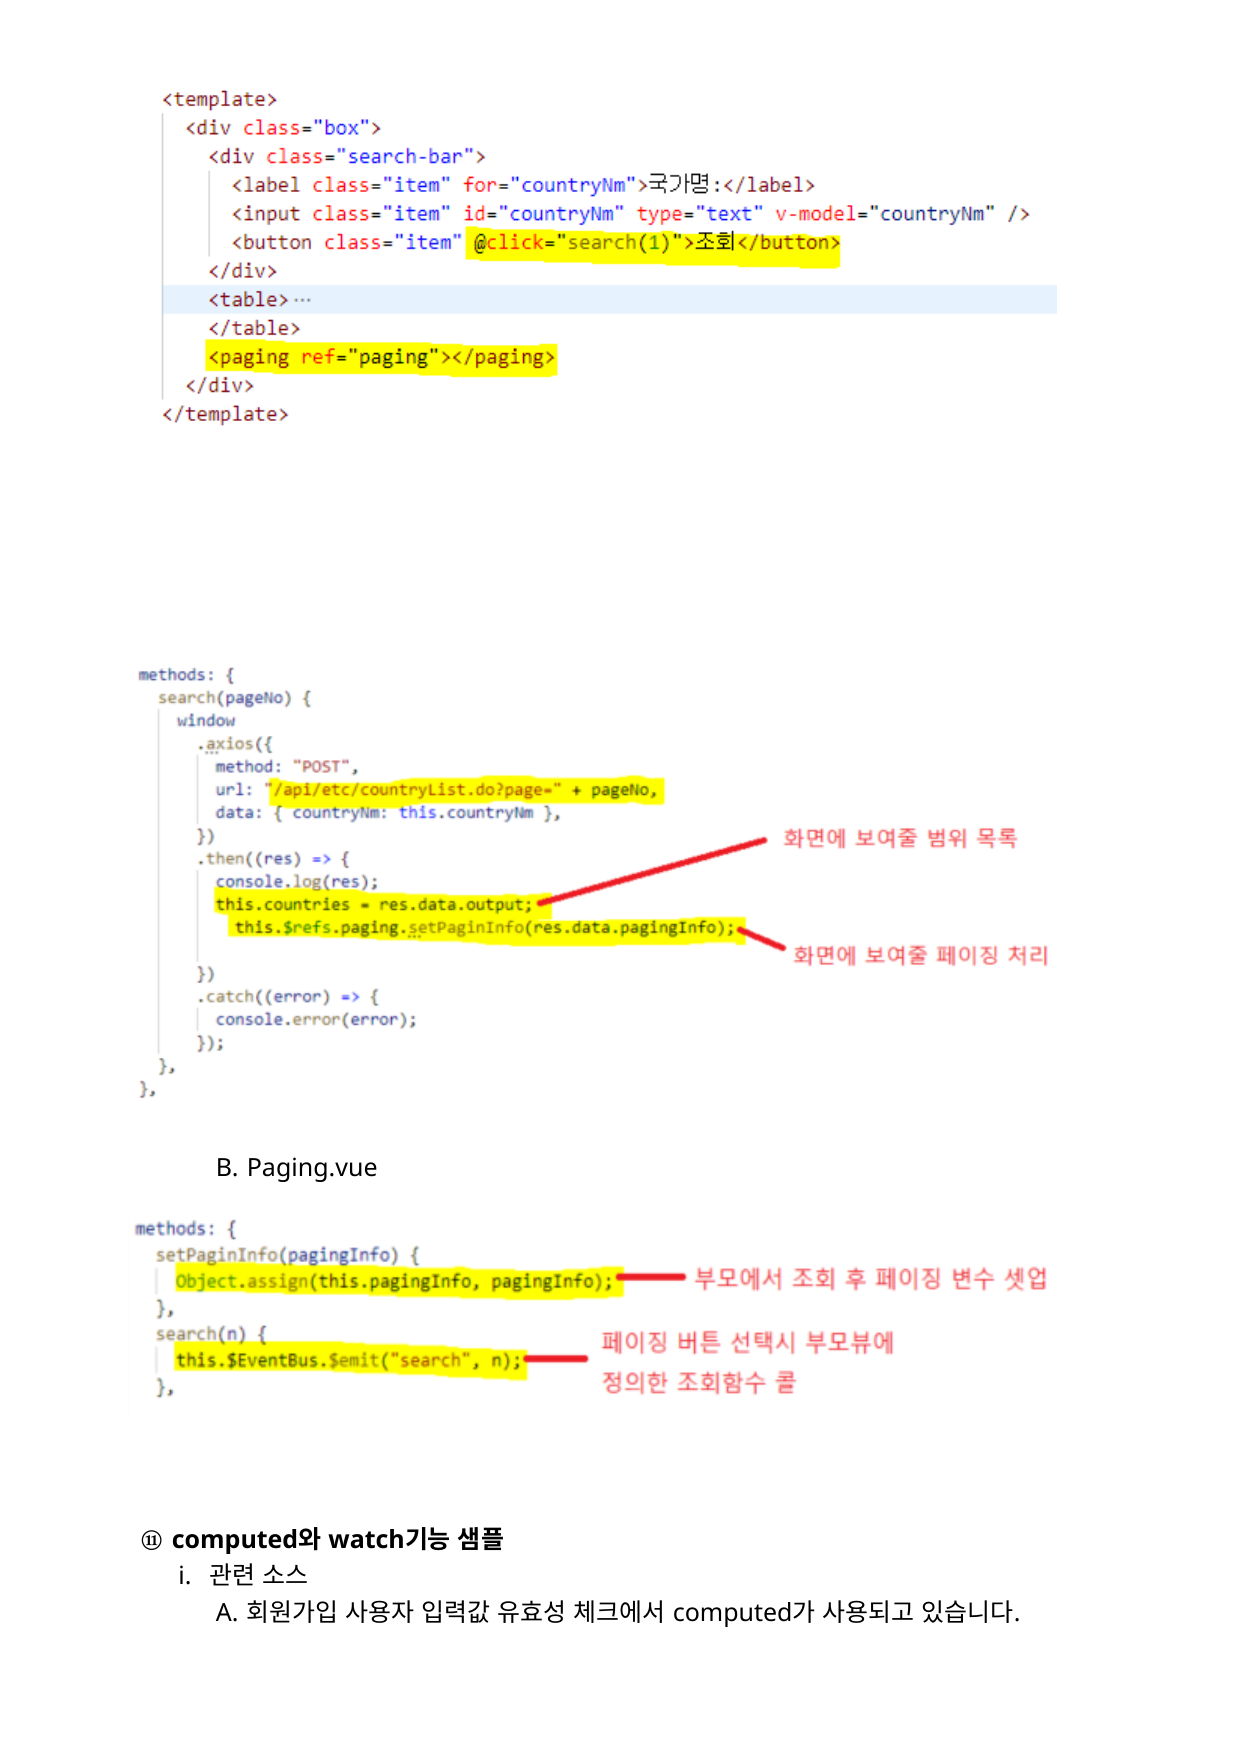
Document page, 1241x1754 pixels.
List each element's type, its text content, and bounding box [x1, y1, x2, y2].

list computed와 watch기능 샘플 [134, 1519, 1181, 1556]
picture [133, 667, 1079, 1116]
list Paging.vue [209, 1150, 1181, 1184]
list 회원가입 사용자 입력값 유효성 체크에서 computed가 사용되고 있습니다. [209, 1592, 1181, 1628]
picture [153, 85, 1057, 427]
list 관련 소스 [172, 1556, 1181, 1592]
picture [127, 1217, 1076, 1418]
